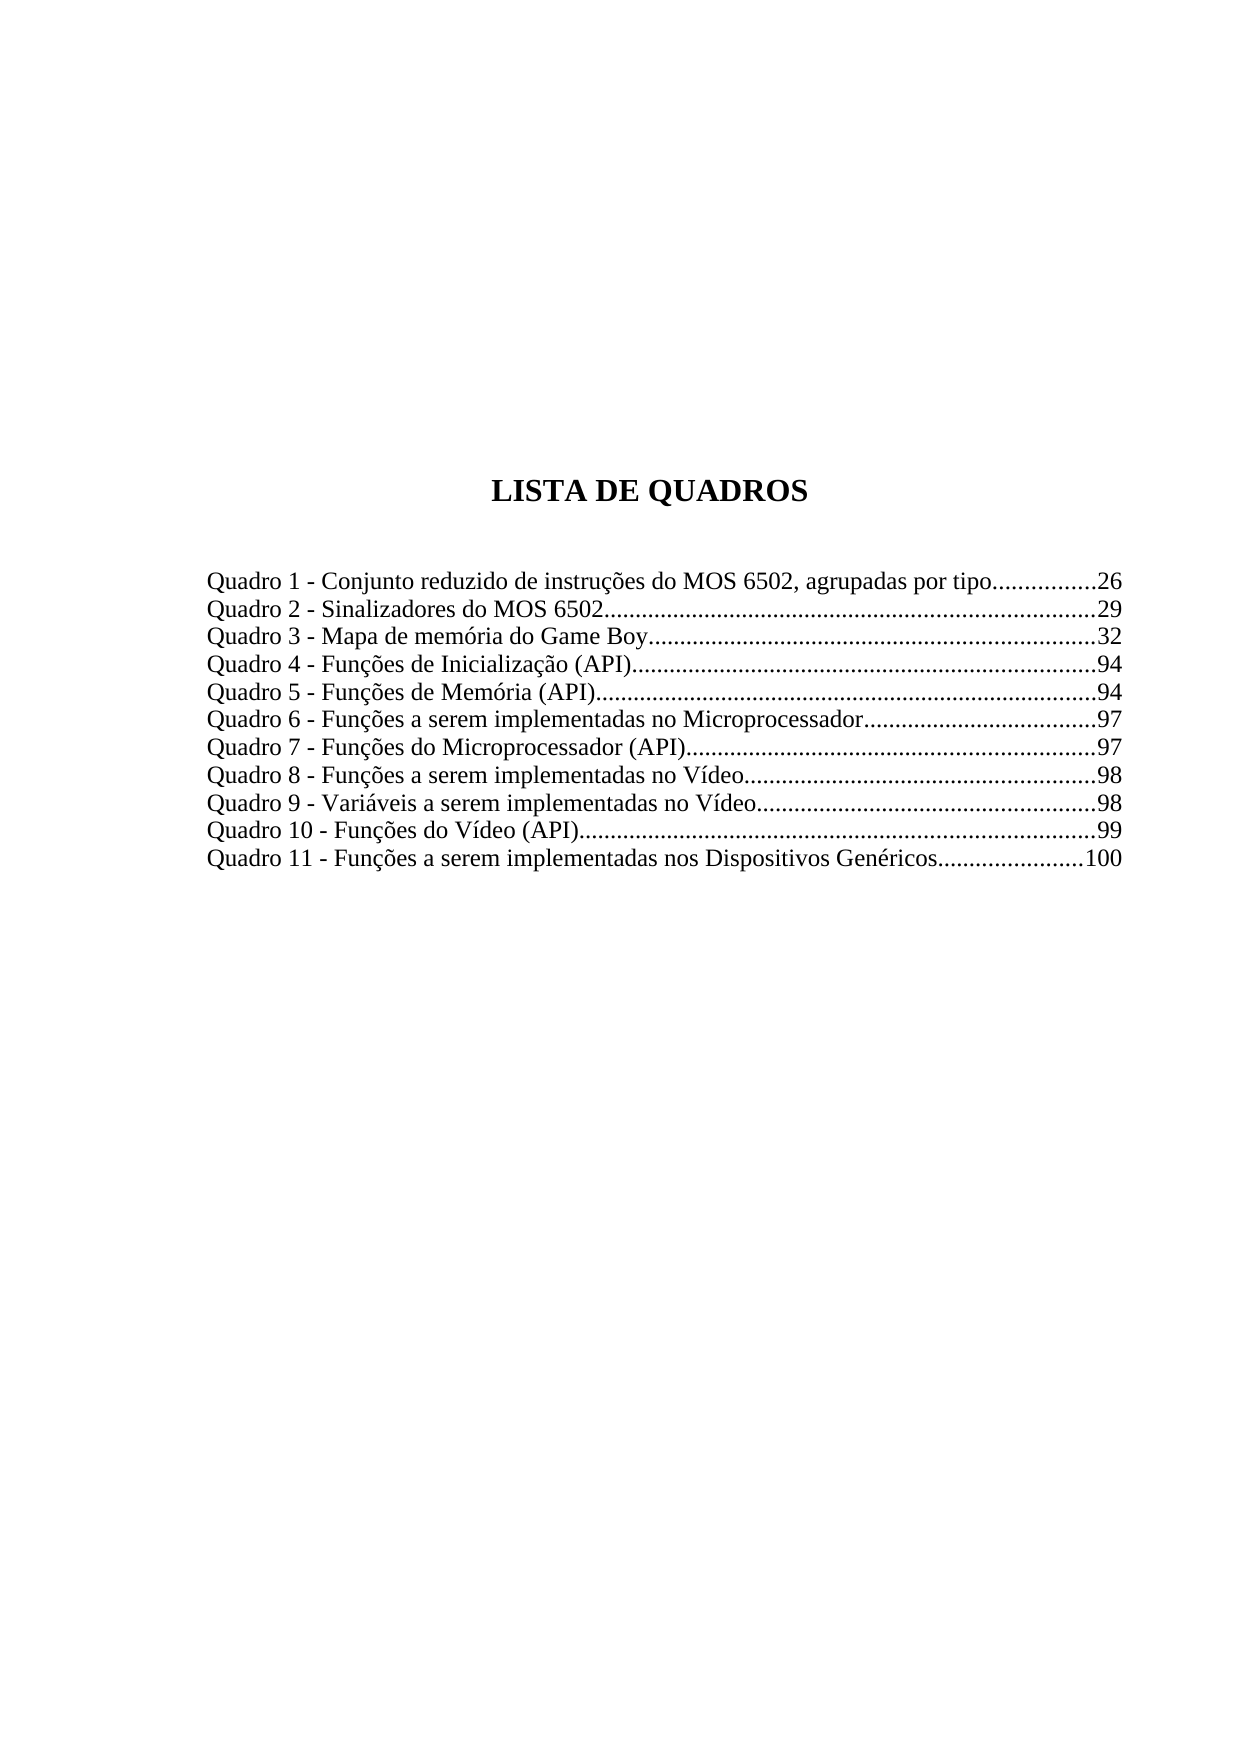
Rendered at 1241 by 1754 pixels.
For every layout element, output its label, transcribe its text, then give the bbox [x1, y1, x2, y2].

text Quadro 4 - Funções de Inicialização (API) 94 [207, 650, 1122, 678]
text Quadro 7 - Funções do Microprocessador (API) 97 [207, 733, 1122, 761]
text Quadro 11 - Funções a serem implementadas nos Dispositivos Genéricos 100 [207, 844, 1122, 872]
text Quadro 5 - Funções de Memória (API) 94 [207, 678, 1122, 706]
text Quadro 10 - Funções do Vídeo (API). 99 [207, 816, 1122, 844]
text Quadro 2 - Sinalizadores do MOS 6502. 29 [207, 595, 1122, 622]
text Quadro 8 - Funções a serem implementadas no Vídeo 98 [207, 761, 1122, 789]
subtitle Lista de Quadros [177, 472, 1122, 508]
text Quadro 3 - Mapa de memória do Game Boy. 32 [207, 622, 1122, 650]
text Quadro 6 - Funções a serem implementadas no Microprocessador 97 [207, 706, 1122, 733]
text Quadro 1 - Conjunto reduzido de instruções do MOS 6502, agrupadas por tipo. 26 [207, 567, 1122, 595]
text Quadro 9 - Variáveis a serem implementadas no Vídeo 98 [207, 789, 1122, 816]
